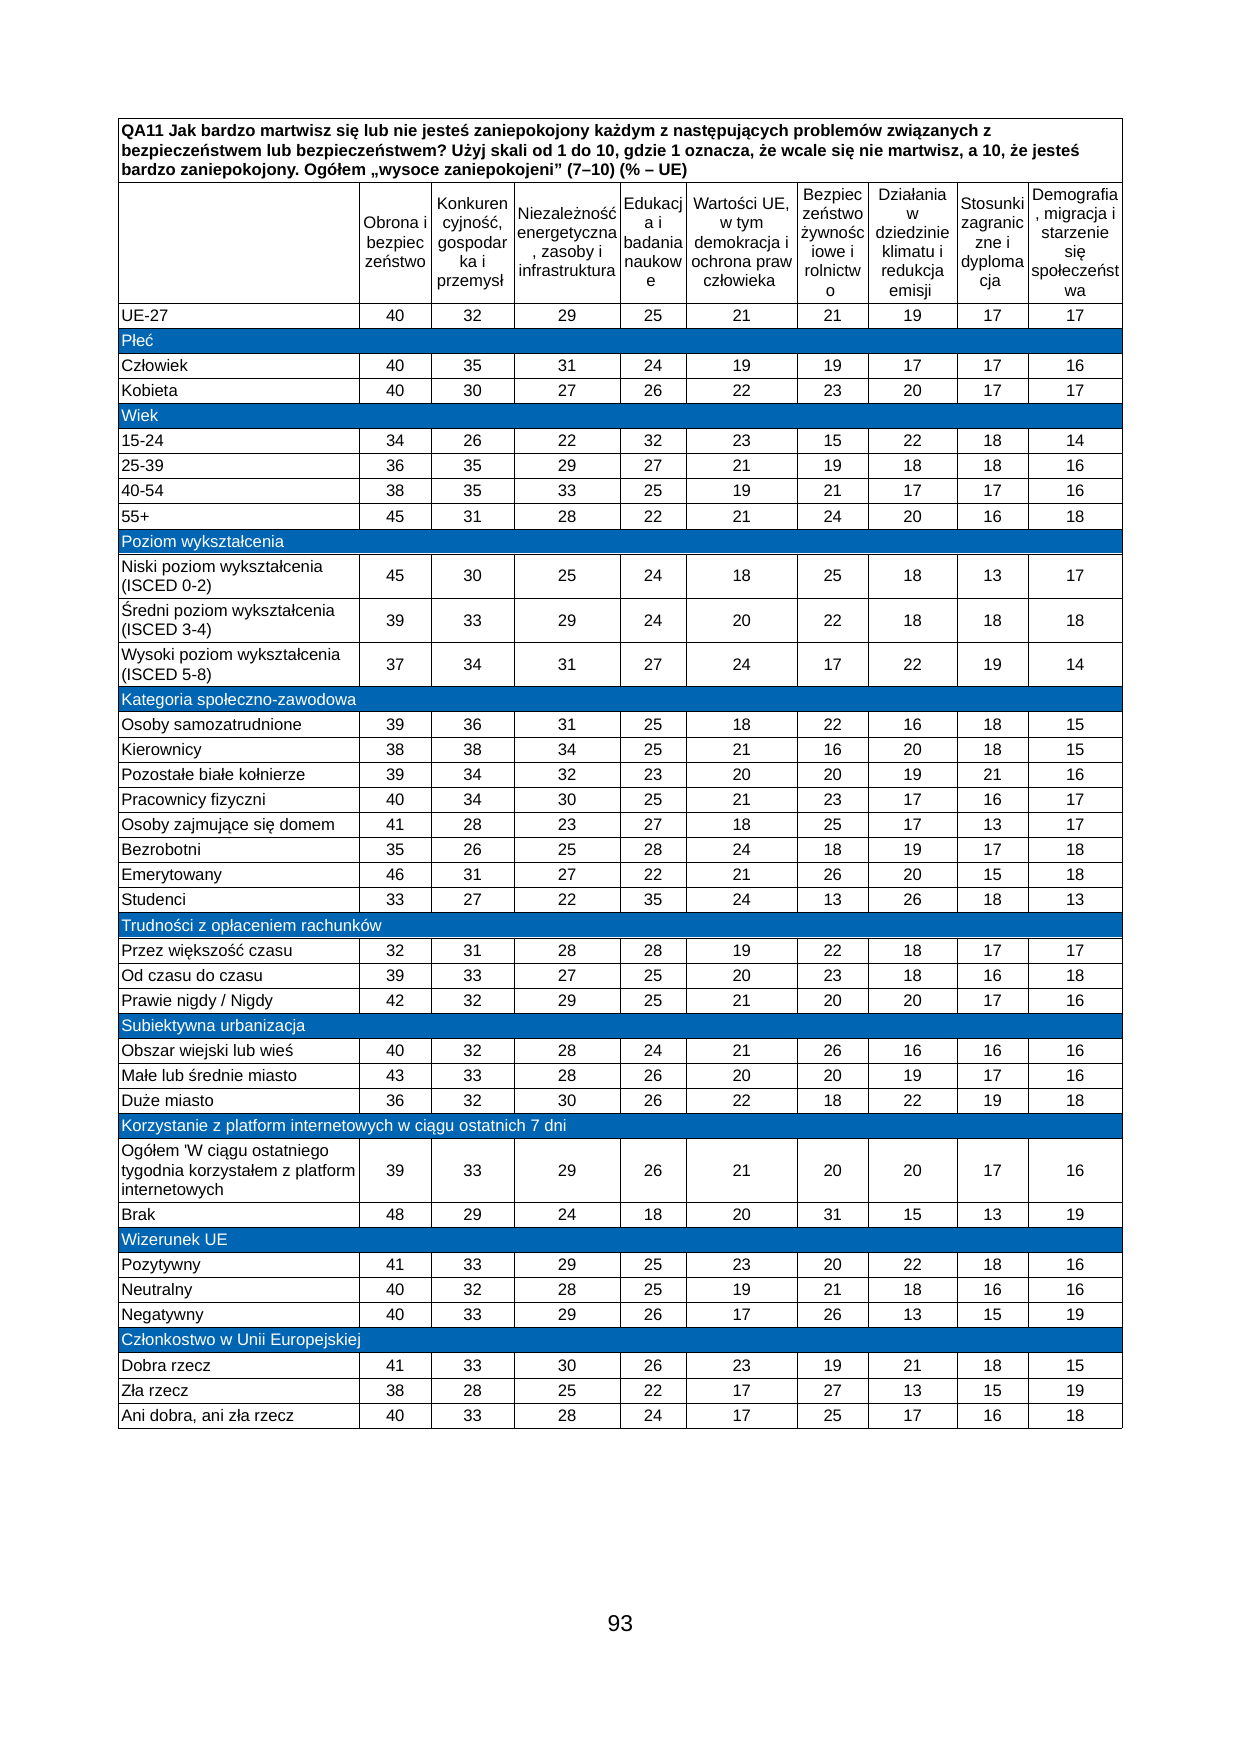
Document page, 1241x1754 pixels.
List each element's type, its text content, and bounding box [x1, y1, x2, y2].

table_cell 26 [621, 1064, 686, 1088]
table_cell 36 [360, 454, 431, 478]
table_cell 28 [432, 813, 514, 837]
table_cell 22 [687, 379, 797, 403]
table_cell 29 [432, 1203, 514, 1227]
table_cell 20 [798, 763, 868, 787]
table_cell 23 [621, 763, 686, 787]
table_cell 18 [798, 838, 868, 862]
table_cell 24 [621, 555, 686, 598]
table_cell 17 [687, 1404, 797, 1428]
table_cell 17 [958, 838, 1028, 862]
table_cell Ani dobra, ani zła rzecz [119, 1404, 359, 1428]
table_cell 25 [515, 1379, 620, 1402]
table_cell 20 [869, 379, 957, 403]
table_cell 31 [432, 504, 514, 528]
table_cell 31 [515, 643, 620, 686]
table_cell Neutralny [119, 1278, 359, 1302]
table_cell 22 [621, 504, 686, 528]
table_cell 27 [515, 379, 620, 403]
table_cell 16 [958, 504, 1028, 528]
table_cell 32 [432, 304, 514, 328]
table_cell 40 [360, 379, 431, 403]
table_cell 16 [1029, 1064, 1122, 1088]
table_cell 18 [958, 738, 1028, 762]
table_cell 17 [1029, 939, 1122, 962]
table_cell 17 [1029, 813, 1122, 837]
table_cell 17 [869, 813, 957, 837]
table_cell 33 [432, 1139, 514, 1202]
table_cell 30 [515, 1353, 620, 1377]
table_cell 41 [360, 813, 431, 837]
table_cell 19 [687, 1278, 797, 1302]
table_cell Bezrobotni [119, 838, 359, 862]
table_cell 25 [621, 788, 686, 812]
table_cell 22 [621, 863, 686, 887]
table_cell 37 [360, 643, 431, 686]
table_cell 27 [621, 813, 686, 837]
table_cell 40 [360, 1039, 431, 1063]
table_cell 30 [515, 788, 620, 812]
table_cell 34 [432, 763, 514, 787]
table_cell 40 [360, 304, 431, 328]
table_cell 18 [687, 555, 797, 598]
table_cell 25 [798, 813, 868, 837]
table_cell 24 [687, 643, 797, 686]
table_cell 36 [432, 712, 514, 737]
table_cell 19 [687, 939, 797, 962]
table_cell 20 [687, 1203, 797, 1227]
table_cell 19 [869, 763, 957, 787]
table_cell 15-24 [119, 429, 359, 453]
table_cell 27 [515, 964, 620, 988]
table_cell 19 [869, 304, 957, 328]
table_cell 20 [687, 763, 797, 787]
table_cell 20 [869, 504, 957, 528]
table_cell 25 [515, 555, 620, 598]
table_cell 22 [798, 599, 868, 642]
table_cell Wizerunek UE [119, 1228, 1122, 1252]
table_cell 17 [687, 1379, 797, 1402]
table_cell 16 [958, 964, 1028, 988]
table_cell 31 [432, 939, 514, 962]
table_cell UE-27 [119, 304, 359, 328]
table_cell 18 [687, 813, 797, 837]
table_cell 41 [360, 1253, 431, 1277]
table_cell Studenci [119, 888, 359, 912]
table_cell 32 [621, 429, 686, 453]
table_cell 23 [687, 1253, 797, 1277]
table_cell 25 [621, 304, 686, 328]
table_cell 40 [360, 1278, 431, 1302]
table_cell 16 [869, 1039, 957, 1063]
table_cell 24 [621, 1039, 686, 1063]
table_cell 20 [869, 863, 957, 887]
table_cell Wartości UE, w tym demokracja i ochrona praw człowieka [687, 183, 797, 302]
table_cell 16 [1029, 1139, 1122, 1202]
table_cell 24 [687, 888, 797, 912]
table_cell 19 [958, 1089, 1028, 1113]
table_cell 33 [432, 1253, 514, 1277]
table_cell 35 [360, 838, 431, 862]
table_cell 25-39 [119, 454, 359, 478]
table_cell 26 [869, 888, 957, 912]
table_cell 21 [687, 1139, 797, 1202]
table_header QA11 Jak bardzo martwisz się lub nie jesteś zaniepokojony każdym z następujących problemów związanych z bezpieczeństwem lub bezpieczeństwem? Użyj skali od 1 do 10, gdzie 1 oznacza, że wcale się nie martwisz, a 10, że jesteś bardzo zaniepokojony. Ogółem „wysoce zaniepokojeni” (7–10) (% – UE) [119, 119, 1122, 182]
table_cell 16 [1029, 1278, 1122, 1302]
table_cell 33 [432, 1064, 514, 1088]
table_cell Dobra rzecz [119, 1353, 359, 1377]
table_cell 25 [515, 838, 620, 862]
table_cell 22 [687, 1089, 797, 1113]
table_cell 16 [958, 1278, 1028, 1302]
table_cell 27 [432, 888, 514, 912]
table_cell 17 [869, 479, 957, 503]
table_cell 28 [515, 1039, 620, 1063]
table_cell 15 [1029, 738, 1122, 762]
table_cell 19 [798, 454, 868, 478]
table_cell 18 [1029, 1089, 1122, 1113]
table_cell 34 [515, 738, 620, 762]
table_cell 13 [1029, 888, 1122, 912]
table_cell 19 [798, 354, 868, 378]
table_cell 21 [798, 1278, 868, 1302]
table_cell 32 [432, 989, 514, 1013]
table_cell 28 [515, 939, 620, 962]
table_cell Subiektywna urbanizacja [119, 1014, 1122, 1038]
table_cell 45 [360, 555, 431, 598]
table_cell 18 [958, 454, 1028, 478]
table_cell 25 [621, 479, 686, 503]
table_cell 48 [360, 1203, 431, 1227]
table_cell 18 [958, 1353, 1028, 1377]
table_cell 21 [687, 738, 797, 762]
table_cell 17 [958, 1139, 1028, 1202]
table_cell 20 [869, 989, 957, 1013]
table_cell 23 [798, 379, 868, 403]
table_cell 24 [515, 1203, 620, 1227]
table_cell 26 [798, 1303, 868, 1327]
table_cell 30 [432, 555, 514, 598]
table_cell 23 [687, 1353, 797, 1377]
table_cell Członkostwo w Unii Europejskiej [119, 1328, 1122, 1352]
table_cell 38 [360, 1379, 431, 1402]
table_cell 16 [958, 788, 1028, 812]
table_cell 21 [687, 989, 797, 1013]
table_cell Bezpieczeństwo żywnościowe i rolnictwo [798, 183, 868, 302]
table_cell 33 [432, 1404, 514, 1428]
table_cell 22 [515, 429, 620, 453]
table_cell 23 [798, 964, 868, 988]
table_cell 18 [958, 888, 1028, 912]
table_cell 18 [1029, 599, 1122, 642]
table_cell 40 [360, 1303, 431, 1327]
table_cell 13 [798, 888, 868, 912]
table_cell 26 [621, 1303, 686, 1327]
table_cell 18 [1029, 1404, 1122, 1428]
table_cell Pracownicy fizyczni [119, 788, 359, 812]
table_cell 16 [869, 712, 957, 737]
table_cell Stosunki zagraniczne i dyplomacja [958, 183, 1028, 302]
table_cell 31 [432, 863, 514, 887]
table_cell 16 [1029, 454, 1122, 478]
table_cell 18 [958, 712, 1028, 737]
table_cell Kierownicy [119, 738, 359, 762]
table_cell 28 [432, 1379, 514, 1402]
table_cell 15 [958, 1379, 1028, 1402]
table_cell 16 [1029, 354, 1122, 378]
table_cell Trudności z opłaceniem rachunków [119, 913, 1122, 937]
table_cell 26 [621, 1139, 686, 1202]
table_cell 26 [621, 1089, 686, 1113]
table_cell 16 [958, 1039, 1028, 1063]
table_cell 30 [515, 1089, 620, 1113]
table_cell 18 [958, 1253, 1028, 1277]
table_cell 28 [515, 1404, 620, 1428]
table_cell 28 [515, 1064, 620, 1088]
table_cell 21 [687, 304, 797, 328]
table_cell 24 [687, 838, 797, 862]
table_cell 17 [958, 379, 1028, 403]
table_cell 27 [515, 863, 620, 887]
table_cell 26 [432, 838, 514, 862]
table_cell 16 [1029, 989, 1122, 1013]
table_cell 21 [958, 763, 1028, 787]
table_cell 40 [360, 788, 431, 812]
table_cell 35 [432, 479, 514, 503]
table_cell Człowiek [119, 354, 359, 378]
table_cell 27 [798, 1379, 868, 1402]
table_cell 34 [432, 788, 514, 812]
table_cell 20 [687, 599, 797, 642]
table_cell Emerytowany [119, 863, 359, 887]
table_cell 28 [621, 939, 686, 962]
table_cell 31 [515, 712, 620, 737]
table_cell 26 [621, 1353, 686, 1377]
table_cell Pozostałe białe kołnierze [119, 763, 359, 787]
table_cell 33 [432, 1353, 514, 1377]
table_cell 39 [360, 1139, 431, 1202]
table_cell 17 [869, 1404, 957, 1428]
table_cell 17 [958, 939, 1028, 962]
table_cell 36 [360, 1089, 431, 1113]
table_cell 32 [432, 1039, 514, 1063]
table_cell 32 [432, 1089, 514, 1113]
table_cell 17 [1029, 304, 1122, 328]
table_cell 20 [798, 989, 868, 1013]
table_cell 14 [1029, 643, 1122, 686]
table_cell 18 [869, 599, 957, 642]
table_cell 23 [515, 813, 620, 837]
table_cell 15 [798, 429, 868, 453]
table_cell 38 [360, 738, 431, 762]
table_cell Wysoki poziom wykształcenia (ISCED 5-8) [119, 643, 359, 686]
table_cell 17 [1029, 788, 1122, 812]
table_cell 35 [432, 454, 514, 478]
table_cell 22 [798, 939, 868, 962]
table_cell 33 [432, 599, 514, 642]
table_cell 21 [687, 863, 797, 887]
table_cell 46 [360, 863, 431, 887]
table_cell 21 [687, 1039, 797, 1063]
table_cell 21 [687, 504, 797, 528]
table_cell 40 [360, 1404, 431, 1428]
table_cell Pozytywny [119, 1253, 359, 1277]
table_cell 23 [798, 788, 868, 812]
table_cell 40-54 [119, 479, 359, 503]
table_cell 29 [515, 454, 620, 478]
table_cell 19 [1029, 1379, 1122, 1402]
table_cell 18 [869, 964, 957, 988]
table_cell 39 [360, 964, 431, 988]
table_cell 31 [515, 354, 620, 378]
table_cell Duże miasto [119, 1089, 359, 1113]
table_cell 22 [869, 1089, 957, 1113]
table_cell 28 [515, 1278, 620, 1302]
table_cell 27 [621, 643, 686, 686]
table_cell 20 [798, 1253, 868, 1277]
table_cell 20 [798, 1139, 868, 1202]
table_cell Średni poziom wykształcenia (ISCED 3-4) [119, 599, 359, 642]
table_cell 25 [621, 712, 686, 737]
table_cell Małe lub średnie miasto [119, 1064, 359, 1088]
table_cell 20 [798, 1064, 868, 1088]
table_cell 16 [1029, 1039, 1122, 1063]
table_cell 18 [1029, 863, 1122, 887]
table_cell Kobieta [119, 379, 359, 403]
table_cell 29 [515, 304, 620, 328]
table_cell Obrona i bezpieczeństwo [360, 183, 431, 302]
table_cell 17 [958, 304, 1028, 328]
table_cell 22 [869, 1253, 957, 1277]
table_cell 22 [621, 1379, 686, 1402]
table_cell 35 [432, 354, 514, 378]
table_cell 42 [360, 989, 431, 1013]
table_cell 18 [798, 1089, 868, 1113]
table_cell 24 [798, 504, 868, 528]
table_cell 24 [621, 1404, 686, 1428]
table_cell 25 [621, 964, 686, 988]
table_cell 15 [958, 1303, 1028, 1327]
table_cell Wiek [119, 404, 1122, 428]
table_cell 31 [798, 1203, 868, 1227]
table_cell 38 [360, 479, 431, 503]
table_cell Niezależność energetyczna, zasoby i infrastruktura [515, 183, 620, 302]
table_cell Osoby samozatrudnione [119, 712, 359, 737]
table_cell 29 [515, 1253, 620, 1277]
table_cell 26 [798, 863, 868, 887]
table_cell 25 [798, 1404, 868, 1428]
table_cell 17 [958, 1064, 1028, 1088]
table_cell 18 [869, 939, 957, 962]
table_cell 16 [1029, 1253, 1122, 1277]
table_cell 21 [869, 1353, 957, 1377]
table_cell 22 [515, 888, 620, 912]
table_cell 21 [687, 788, 797, 812]
table_cell 17 [798, 643, 868, 686]
table_cell 33 [515, 479, 620, 503]
table_cell 45 [360, 504, 431, 528]
table_cell 16 [1029, 479, 1122, 503]
table_cell 29 [515, 1139, 620, 1202]
table_cell 39 [360, 712, 431, 737]
table_cell 17 [958, 354, 1028, 378]
table_cell 25 [621, 738, 686, 762]
table_cell Demografia, migracja i starzenie się społeczeństwa [1029, 183, 1122, 302]
table_cell 29 [515, 1303, 620, 1327]
table_cell 18 [869, 555, 957, 598]
table_cell Działania w dziedzinie klimatu i redukcja emisji [869, 183, 957, 302]
table_cell Negatywny [119, 1303, 359, 1327]
table_cell 32 [360, 939, 431, 962]
table_cell 26 [621, 379, 686, 403]
table_cell 28 [621, 838, 686, 862]
table_cell 43 [360, 1064, 431, 1088]
table_cell 20 [687, 1064, 797, 1088]
table_cell Prawie nigdy / Nigdy [119, 989, 359, 1013]
table_cell 17 [869, 354, 957, 378]
table_cell 13 [958, 1203, 1028, 1227]
table_cell 16 [1029, 763, 1122, 787]
table_cell 28 [515, 504, 620, 528]
table_cell 17 [1029, 555, 1122, 598]
table_cell 33 [360, 888, 431, 912]
table_cell 27 [621, 454, 686, 478]
table_cell 15 [958, 863, 1028, 887]
table_cell 22 [798, 712, 868, 737]
table_cell Od czasu do czasu [119, 964, 359, 988]
table_cell 18 [687, 712, 797, 737]
table_cell 21 [798, 304, 868, 328]
table_cell 34 [360, 429, 431, 453]
table_cell 22 [869, 429, 957, 453]
table_cell 32 [432, 1278, 514, 1302]
table_cell 24 [621, 599, 686, 642]
table_cell 30 [432, 379, 514, 403]
table_cell 19 [869, 1064, 957, 1088]
table_cell Konkurencyjność, gospodarka i przemysł [432, 183, 514, 302]
table_cell 20 [687, 964, 797, 988]
table_cell Kategoria społeczno-zawodowa [119, 687, 1122, 711]
table_cell 15 [1029, 1353, 1122, 1377]
table_cell 23 [687, 429, 797, 453]
table_cell 15 [1029, 712, 1122, 737]
table_cell 15 [869, 1203, 957, 1227]
table_cell Zła rzecz [119, 1379, 359, 1402]
table_cell 18 [621, 1203, 686, 1227]
table_cell Obszar wiejski lub wieś [119, 1039, 359, 1063]
table_cell 18 [869, 454, 957, 478]
table_cell 25 [621, 1253, 686, 1277]
table_cell 25 [621, 1278, 686, 1302]
table_cell 20 [869, 1139, 957, 1202]
table_cell 19 [958, 643, 1028, 686]
table_cell 19 [1029, 1203, 1122, 1227]
table_cell 21 [687, 454, 797, 478]
table_cell 55+ [119, 504, 359, 528]
table_cell 14 [1029, 429, 1122, 453]
table_cell 19 [798, 1353, 868, 1377]
table_cell Przez większość czasu [119, 939, 359, 962]
table_cell 13 [869, 1379, 957, 1402]
table_cell 35 [621, 888, 686, 912]
table_cell Korzystanie z platform internetowych w ciągu ostatnich 7 dni [119, 1114, 1122, 1138]
table_cell 29 [515, 599, 620, 642]
table_cell 17 [958, 989, 1028, 1013]
table_cell 17 [1029, 379, 1122, 403]
table_cell 18 [958, 429, 1028, 453]
table_cell 40 [360, 354, 431, 378]
table_cell 18 [869, 1278, 957, 1302]
table_cell 21 [798, 479, 868, 503]
table_cell 17 [687, 1303, 797, 1327]
table_cell 29 [515, 989, 620, 1013]
table_cell [119, 183, 359, 302]
table_cell 18 [1029, 838, 1122, 862]
table_cell 24 [621, 354, 686, 378]
table_cell 13 [958, 555, 1028, 598]
table_cell Brak [119, 1203, 359, 1227]
table_cell 19 [1029, 1303, 1122, 1327]
table_cell 17 [869, 788, 957, 812]
table_cell 13 [869, 1303, 957, 1327]
table_cell 34 [432, 643, 514, 686]
table_cell 25 [798, 555, 868, 598]
table_cell 16 [798, 738, 868, 762]
table_cell Niski poziom wykształcenia (ISCED 0-2) [119, 555, 359, 598]
table_cell 17 [958, 479, 1028, 503]
table_cell 33 [432, 1303, 514, 1327]
table_cell 19 [869, 838, 957, 862]
table_cell 18 [1029, 964, 1122, 988]
table_cell Osoby zajmujące się domem [119, 813, 359, 837]
table_cell 25 [621, 989, 686, 1013]
table_cell 39 [360, 763, 431, 787]
table_cell Edukacja i badania naukowe [621, 183, 686, 302]
table_cell Poziom wykształcenia [119, 530, 1122, 553]
table_cell Ogółem 'W ciągu ostatniego tygodnia korzystałem z platform internetowych [119, 1139, 359, 1202]
table_cell 20 [869, 738, 957, 762]
table_cell 19 [687, 354, 797, 378]
table_cell 18 [1029, 504, 1122, 528]
table_cell 39 [360, 599, 431, 642]
table_cell 26 [798, 1039, 868, 1063]
table_cell 22 [869, 643, 957, 686]
table_cell 33 [432, 964, 514, 988]
table_cell 13 [958, 813, 1028, 837]
table_cell 18 [958, 599, 1028, 642]
table_cell 26 [432, 429, 514, 453]
table_cell 32 [515, 763, 620, 787]
table_cell 41 [360, 1353, 431, 1377]
table_cell Płeć [119, 329, 1122, 353]
table_cell 16 [958, 1404, 1028, 1428]
table_cell 19 [687, 479, 797, 503]
table_cell 38 [432, 738, 514, 762]
